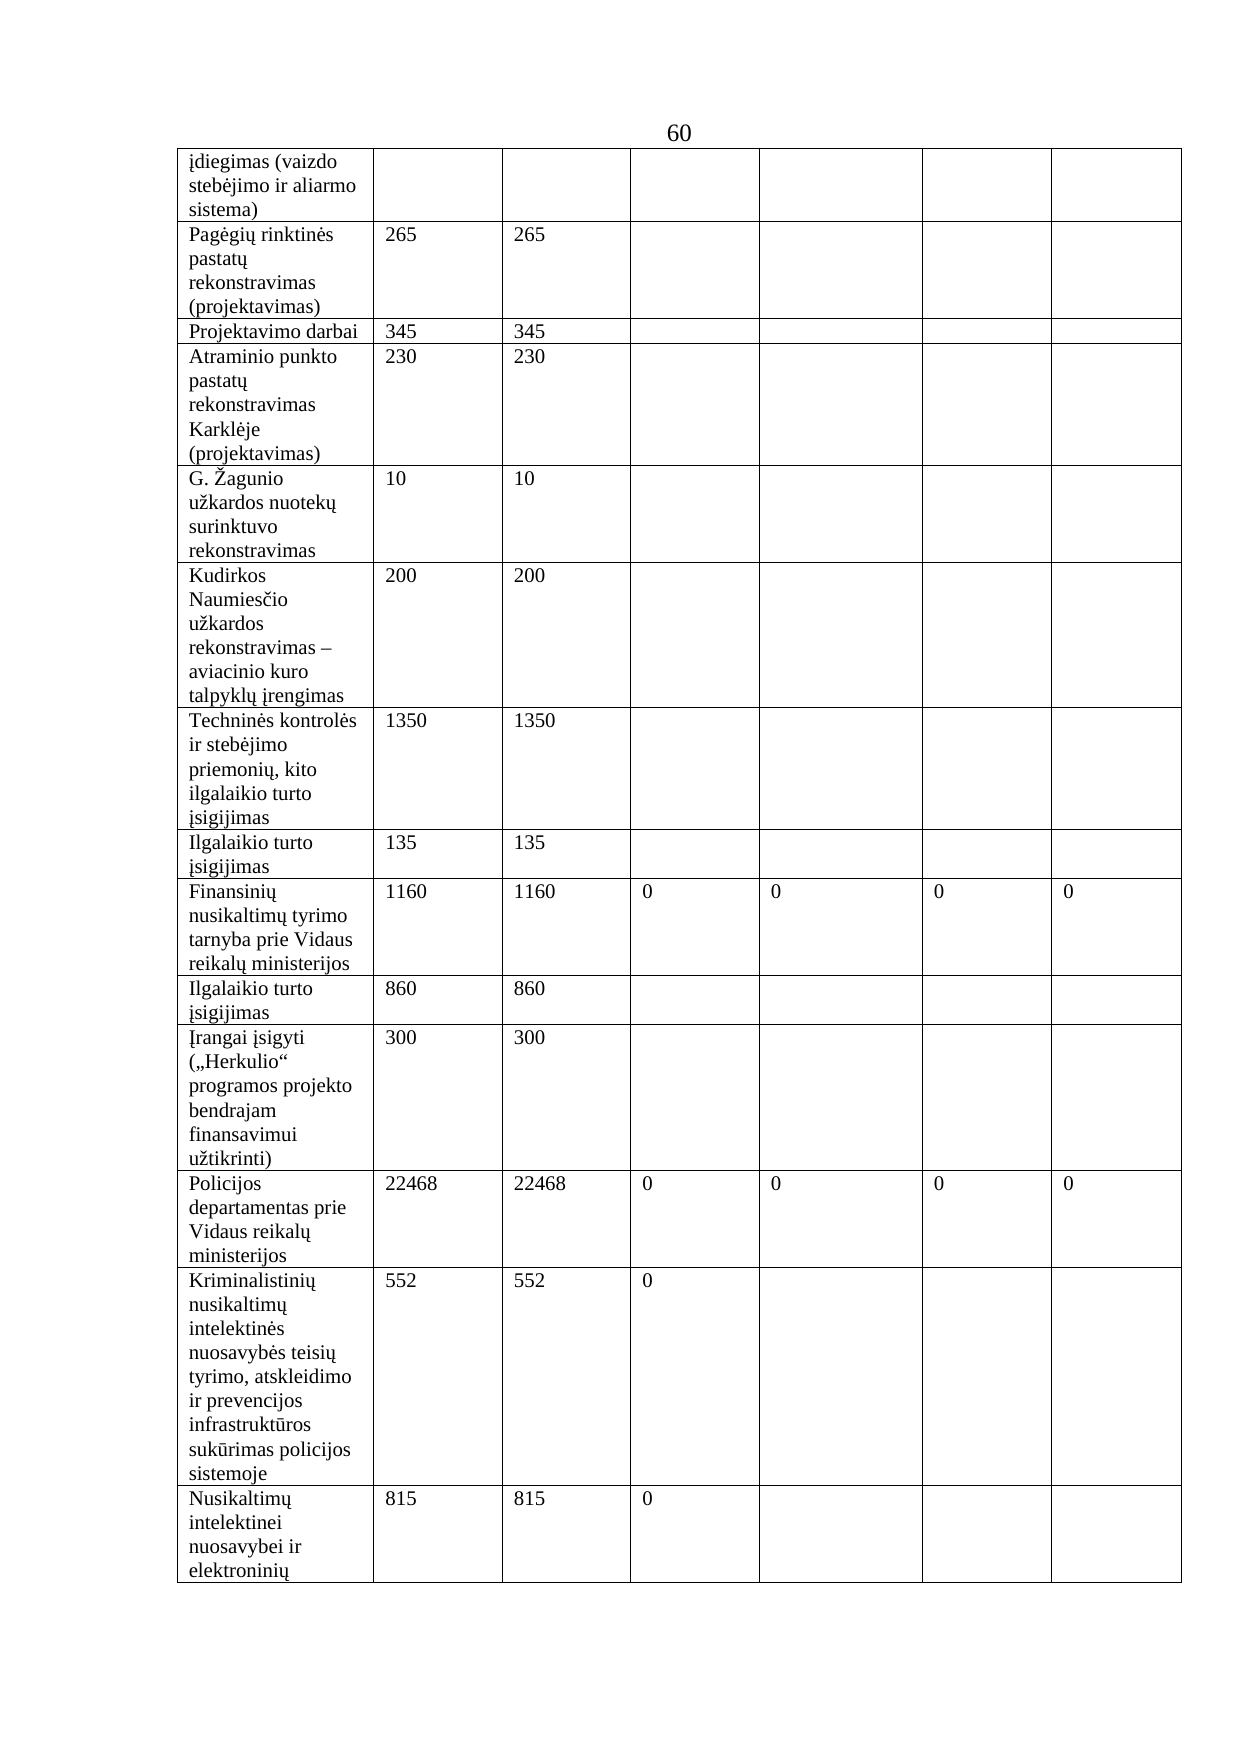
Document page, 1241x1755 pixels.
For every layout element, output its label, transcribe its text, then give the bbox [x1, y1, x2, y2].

table_cell [760, 1486, 922, 1582]
table_cell [374, 149, 502, 221]
table_cell [760, 1025, 922, 1170]
table_cell 1350 [374, 708, 502, 829]
table_cell [923, 319, 1051, 343]
table_cell G. Žagunio užkardos nuotekų surinktuvo rekonstravimas [178, 466, 373, 562]
table_cell 200 [374, 563, 502, 707]
table_cell 0 [1052, 1171, 1181, 1267]
table_cell [923, 344, 1051, 464]
table_cell 860 [503, 976, 630, 1024]
table_cell Projektavimo darbai [178, 319, 373, 343]
table_cell įdiegimas (vaizdo stebėjimo ir aliarmo sistema) [178, 149, 373, 221]
table_cell [631, 319, 759, 343]
table_cell 0 [631, 1486, 759, 1582]
table_cell 1160 [503, 879, 630, 975]
table_cell [631, 563, 759, 707]
table_cell [1052, 708, 1181, 829]
table_cell 135 [503, 830, 630, 878]
table_cell [923, 976, 1051, 1024]
table_cell [923, 149, 1051, 221]
table_cell [1052, 830, 1181, 878]
table_cell 1160 [374, 879, 502, 975]
table_cell [631, 149, 759, 221]
table_cell [760, 563, 922, 707]
table_cell 815 [374, 1486, 502, 1582]
table_cell [923, 563, 1051, 707]
table_cell [631, 1025, 759, 1170]
table_cell 0 [631, 1268, 759, 1484]
table_cell Finansinių nusikaltimų tyrimo tarnyba prie Vidaus reikalų ministerijos [178, 879, 373, 975]
table_cell [760, 466, 922, 562]
table_cell Kriminalistinių nusikaltimų intelektinės nuosavybės teisių tyrimo, atskleidimo ir prevencijos infrastruktūros sukūrimas policijos sistemoje [178, 1268, 373, 1484]
table_cell [503, 149, 630, 221]
table_cell [760, 222, 922, 318]
table_cell 0 [760, 1171, 922, 1267]
table_cell [1052, 319, 1181, 343]
table_cell Įrangai įsigyti („Herkulio“ programos projekto bendrajam finansavimui užtikrinti) [178, 1025, 373, 1170]
table_cell 0 [631, 879, 759, 975]
table_cell 22468 [374, 1171, 502, 1267]
table_cell [1052, 1025, 1181, 1170]
table_cell [760, 319, 922, 343]
table_cell [1052, 1268, 1181, 1484]
table_cell 230 [374, 344, 502, 464]
table_cell 1350 [503, 708, 630, 829]
table_cell 345 [374, 319, 502, 343]
table_cell 345 [503, 319, 630, 343]
table_cell 0 [631, 1171, 759, 1267]
table_cell 10 [374, 466, 502, 562]
table_cell 265 [503, 222, 630, 318]
table_cell [631, 708, 759, 829]
table_cell [923, 1025, 1051, 1170]
table_cell [1052, 466, 1181, 562]
table_cell 815 [503, 1486, 630, 1582]
table_cell 300 [374, 1025, 502, 1170]
table_cell [631, 344, 759, 464]
table_cell 200 [503, 563, 630, 707]
table_cell Atraminio punkto pastatų rekonstravimas Karklėje (projektavimas) [178, 344, 373, 464]
table_cell 135 [374, 830, 502, 878]
table_cell 0 [760, 879, 922, 975]
table_cell 552 [374, 1268, 502, 1484]
table_cell Ilgalaikio turto įsigijimas [178, 830, 373, 878]
table_cell Pagėgių rinktinės pastatų rekonstravimas (projektavimas) [178, 222, 373, 318]
table_cell 0 [1052, 879, 1181, 975]
table_cell 22468 [503, 1171, 630, 1267]
table_cell 265 [374, 222, 502, 318]
table_cell [1052, 1486, 1181, 1582]
table_cell [1052, 222, 1181, 318]
table_cell [631, 830, 759, 878]
table_cell [760, 708, 922, 829]
table_cell [923, 708, 1051, 829]
table_cell [760, 149, 922, 221]
table_cell Kudirkos Naumiesčio užkardos rekonstravimas – aviacinio kuro talpyklų įrengimas [178, 563, 373, 707]
table_cell Techninės kontrolės ir stebėjimo priemonių, kito ilgalaikio turto įsigijimas [178, 708, 373, 829]
table_cell [631, 976, 759, 1024]
table_cell Policijos departamentas prie Vidaus reikalų ministerijos [178, 1171, 373, 1267]
table_cell [1052, 976, 1181, 1024]
table_cell 860 [374, 976, 502, 1024]
table_cell [923, 1268, 1051, 1484]
table_cell [923, 1486, 1051, 1582]
table_cell Ilgalaikio turto įsigijimas [178, 976, 373, 1024]
table_cell [760, 1268, 922, 1484]
table_cell 300 [503, 1025, 630, 1170]
table_cell [923, 222, 1051, 318]
table_cell [923, 830, 1051, 878]
table_cell Nusikaltimų intelektinei nuosavybei ir elektroninių [178, 1486, 373, 1582]
table_cell 552 [503, 1268, 630, 1484]
table_cell [760, 830, 922, 878]
table_cell [760, 976, 922, 1024]
table_cell [631, 222, 759, 318]
table_cell [1052, 149, 1181, 221]
table_cell 0 [923, 879, 1051, 975]
table_cell [923, 466, 1051, 562]
table_cell [1052, 344, 1181, 464]
table_cell [631, 466, 759, 562]
table_cell 0 [923, 1171, 1051, 1267]
table_cell [760, 344, 922, 464]
table_cell 230 [503, 344, 630, 464]
table_cell 10 [503, 466, 630, 562]
table_cell [1052, 563, 1181, 707]
